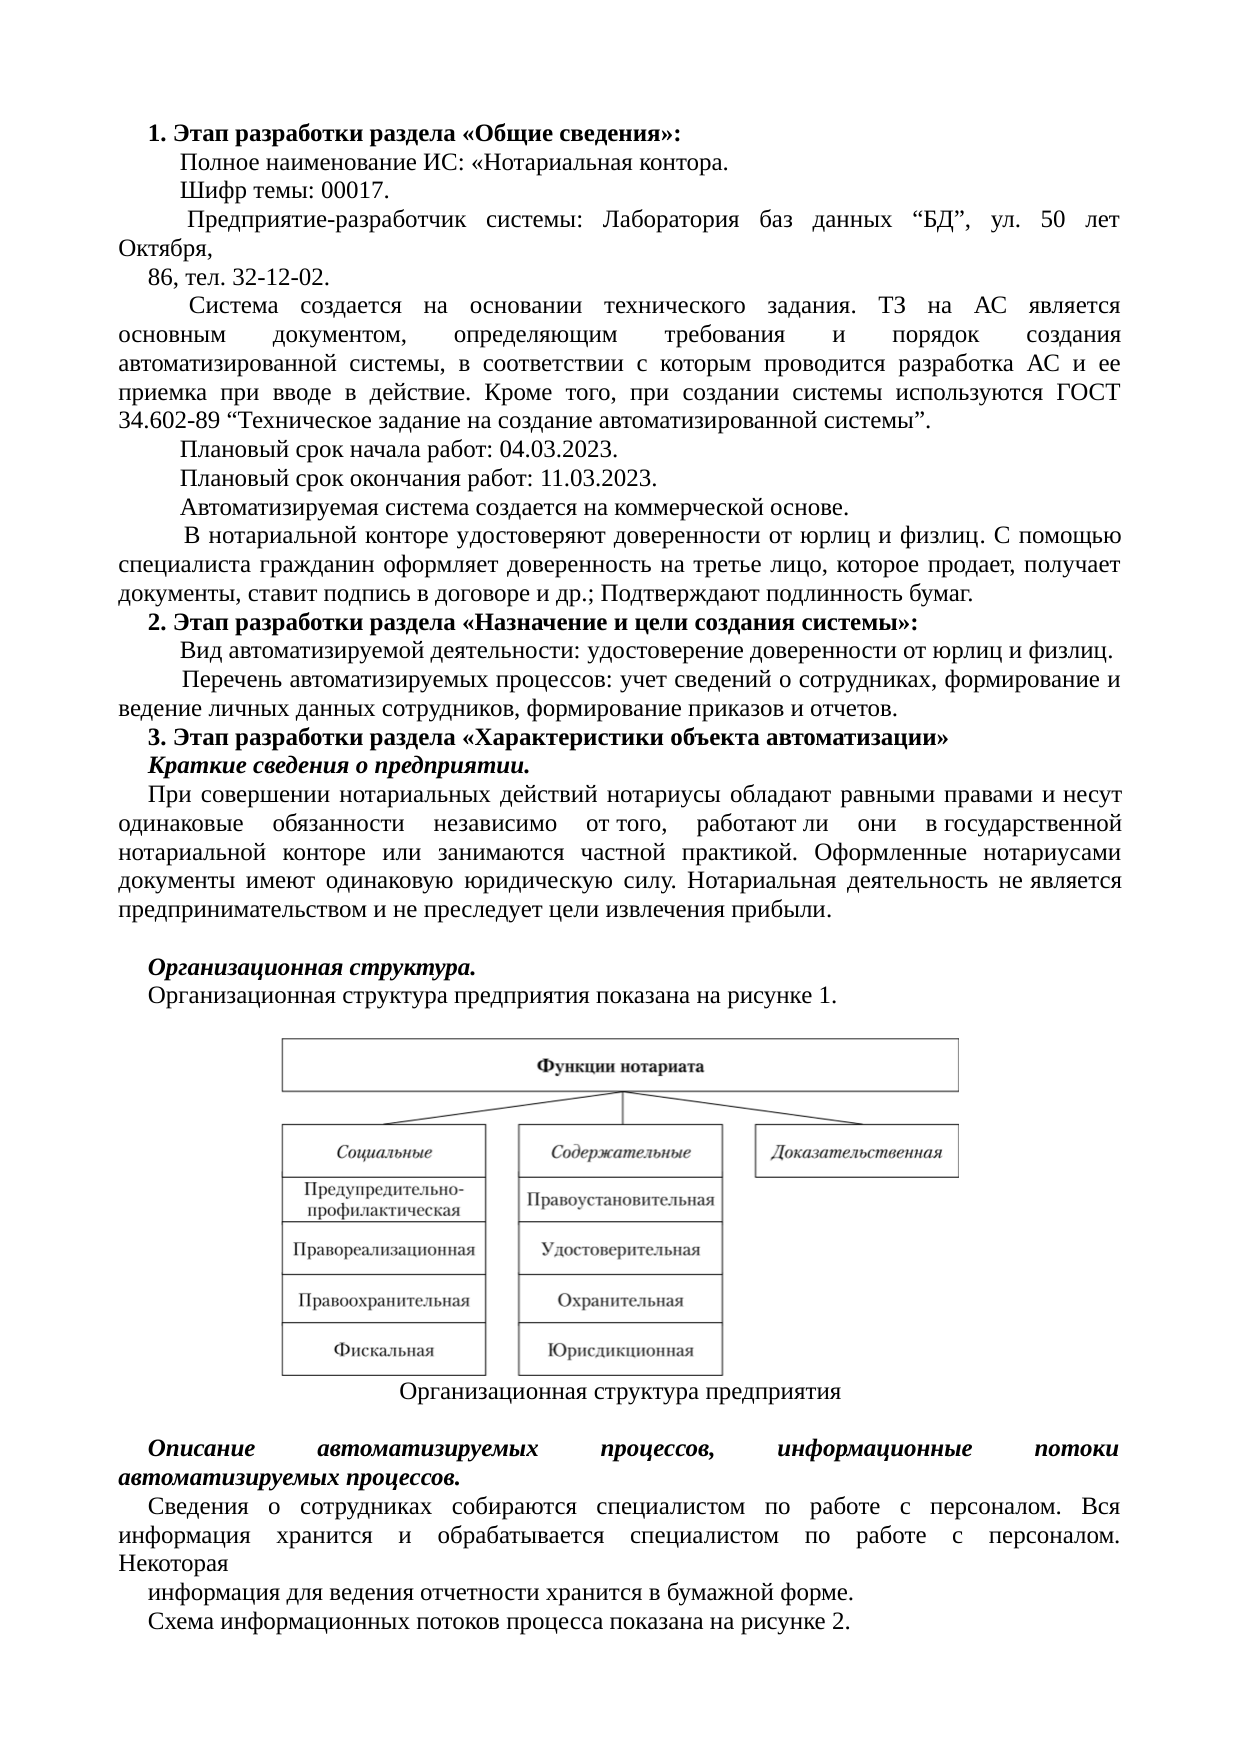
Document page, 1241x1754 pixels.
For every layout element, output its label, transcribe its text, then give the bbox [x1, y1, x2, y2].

text  Полное наименование ИС: «Нотариальная контора. [118, 147, 1122, 176]
text  Перечень автоматизируемых процессов: учет сведений о сотрудниках, формирование и ведение личных данных сотрудников, формирование приказов и отчетов. [118, 664, 1122, 722]
text  Автоматизируемая система создается на коммерческой основе. [118, 492, 1122, 521]
text 2. Этап разработки раздела «Назначение и цели создания системы»: [118, 607, 1122, 636]
text информация для ведения отчетности хранится в бумажной форме. [118, 1577, 1122, 1606]
text  Система создается на основании технического задания. ТЗ на АС является основным документом, определяющим требования и порядок создания автоматизированной системы, в соответствии с которым проводится разработка АС и ее приемка при вводе в действие. Кроме того, при создании системы используются ГОСТ 34.602-89 “Техническое задание на создание автоматизированной системы”. [118, 291, 1122, 434]
text Организационная структура предприятия показана на рисунке 1. [118, 981, 1122, 1009]
text  В нотариальной конторе удостоверяют доверенности от юрлиц и физлиц. С помощью специалиста гражданин оформляет доверенность на третье лицо, которое продает, получает документы, ставит подпись в договоре и др.; Подтверждают подлинность бумаг. [118, 521, 1122, 607]
text  Плановый срок начала работ: 04.03.2023. [118, 434, 1122, 463]
text 1. Этап разработки раздела «Общие сведения»: [118, 118, 1122, 147]
text Сведения о сотрудниках собираются специалистом по работе с персоналом. Вся информация хранится и обрабатывается специалистом по работе с персоналом. Некоторая [118, 1491, 1122, 1577]
text  Вид автоматизируемой деятельности: удостоверение доверенности от юрлиц и физлиц. [118, 636, 1122, 664]
text Схема информационных потоков процесса показана на рисунке 2. [118, 1606, 1122, 1635]
text Организационная структура. [118, 952, 1122, 981]
picture [281, 1038, 959, 1376]
text Организационная структура предприятия [118, 1211, 1122, 1405]
text Краткие сведения о предприятии. [118, 751, 1122, 779]
text Описание автоматизируемых процессов, информационные потоки автоматизируемых процессов. [118, 1433, 1122, 1491]
text 3. Этап разработки раздела «Характеристики объекта автоматизации» [118, 722, 1122, 751]
text  Предприятие-разработчик системы: Лаборатория баз данных “БД”, ул. 50 лет Октября, [118, 204, 1122, 262]
text  Шифр темы: 00017. [118, 176, 1122, 204]
text 86, тел. 32-12-02. [118, 262, 1122, 291]
text При совершении нотариальных действий нотариусы обладают равными правами и несут одинаковые обязанности независимо от того, работают ли они в государственной нотариальной конторе или занимаются частной практикой. Оформленные нотариусами документы имеют одинаковую юридическую силу. Нотариальная деятельность не является предпринимательством и не преследует цели извлечения прибыли. [118, 779, 1122, 923]
text  Плановый срок окончания работ: 11.03.2023. [118, 463, 1122, 492]
